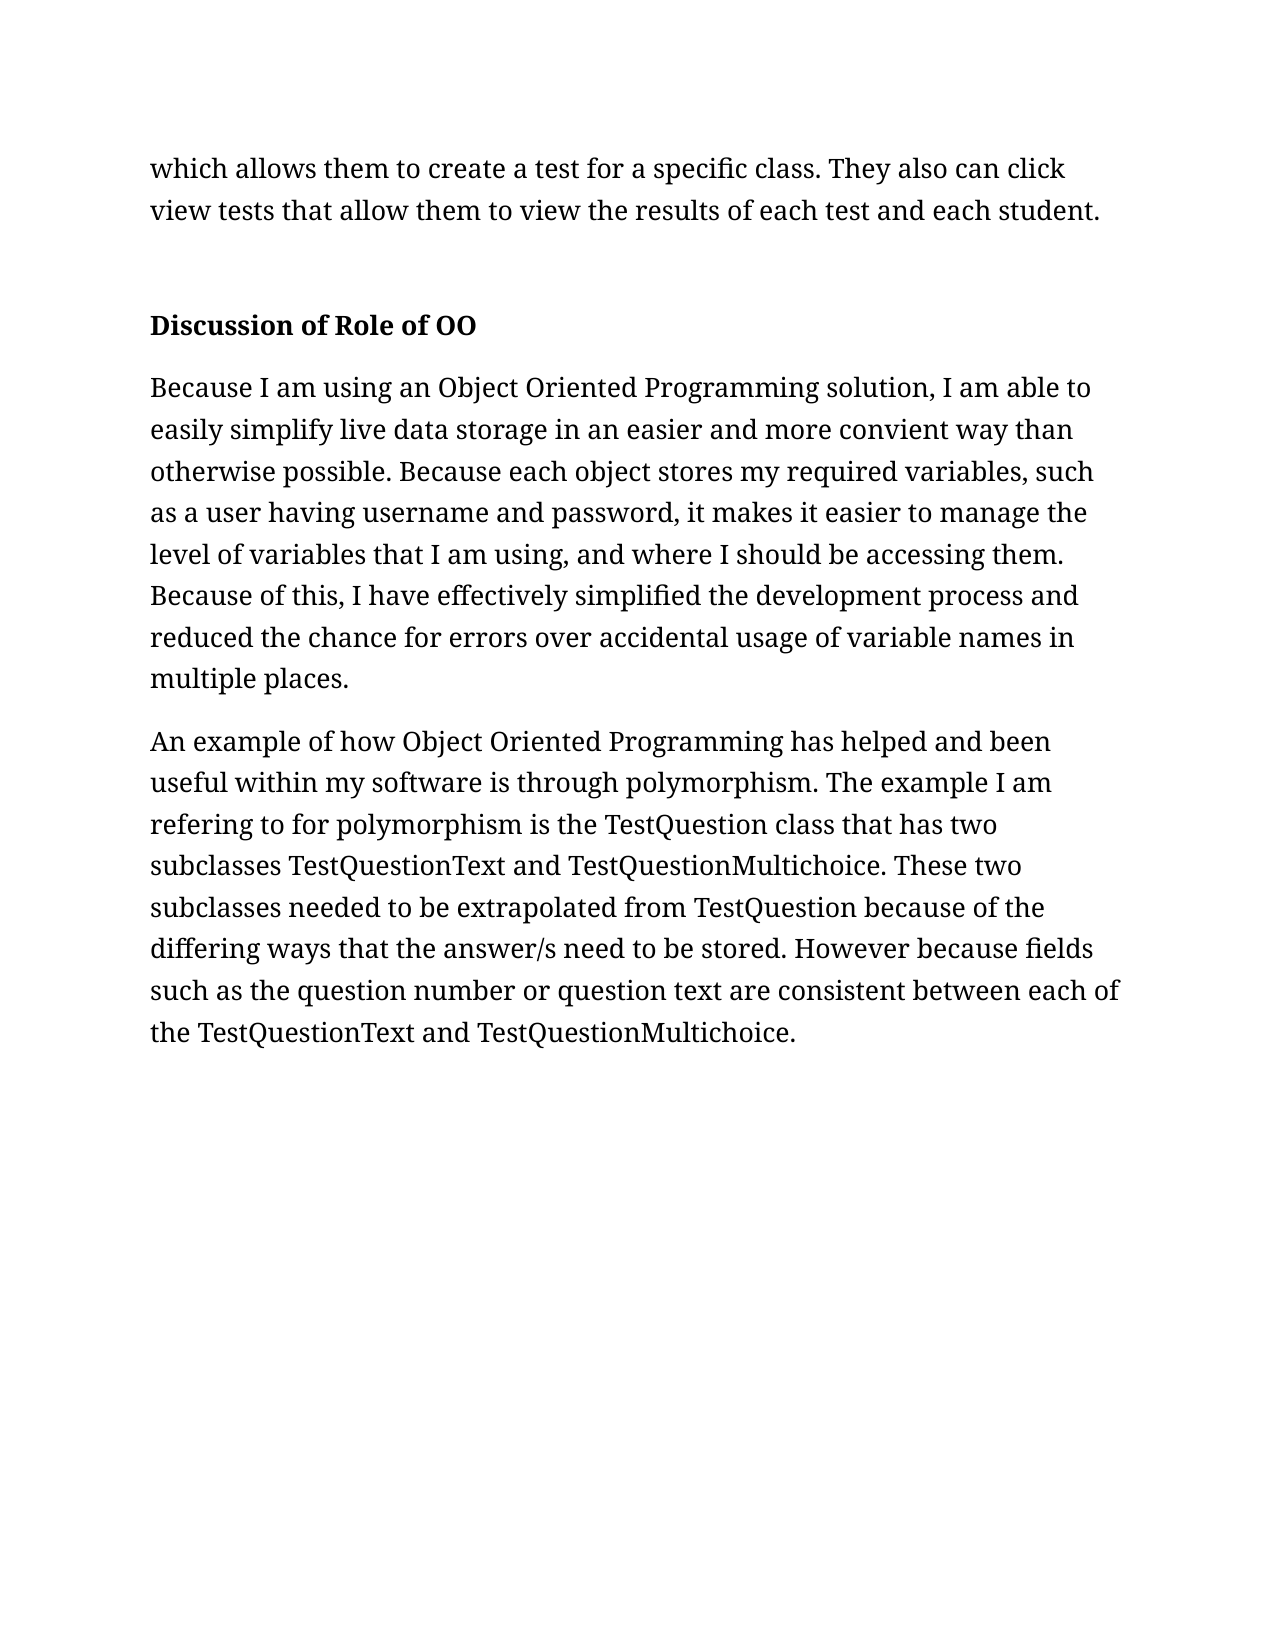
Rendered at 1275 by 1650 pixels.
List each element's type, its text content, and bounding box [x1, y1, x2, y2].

text An example of how Object Oriented Programming has helped and been useful within my software is through polymorphism. The example I am refering to for polymorphism is the TestQuestion class that has two subclasses TestQuestionText and TestQuestionMultichoice. These two subclasses needed to be extrapolated from TestQuestion because of the differing ways that the answer/s need to be stored. However because fields such as the question number or question text are consistent between each of the TestQuestionText and TestQuestionMultichoice. [150, 723, 1125, 1050]
text Because I am using an Object Oriented Programming solution, I am able to easily simplify live data storage in an easier and more convient way than otherwise possible. Because each object stores my required variables, such as a user having username and password, it makes it easier to manage the level of variables that I am using, and where I should be accessing them. Because of this, I have effectively simplified the development process and reduced the chance for errors over accidental usage of variable names in multiple places. [150, 369, 1125, 696]
text Discussion of Role of OO [150, 307, 1125, 343]
text which allows them to create a test for a specific class. They also can click view tests that allow them to view the results of each test and each student. [150, 150, 1125, 228]
